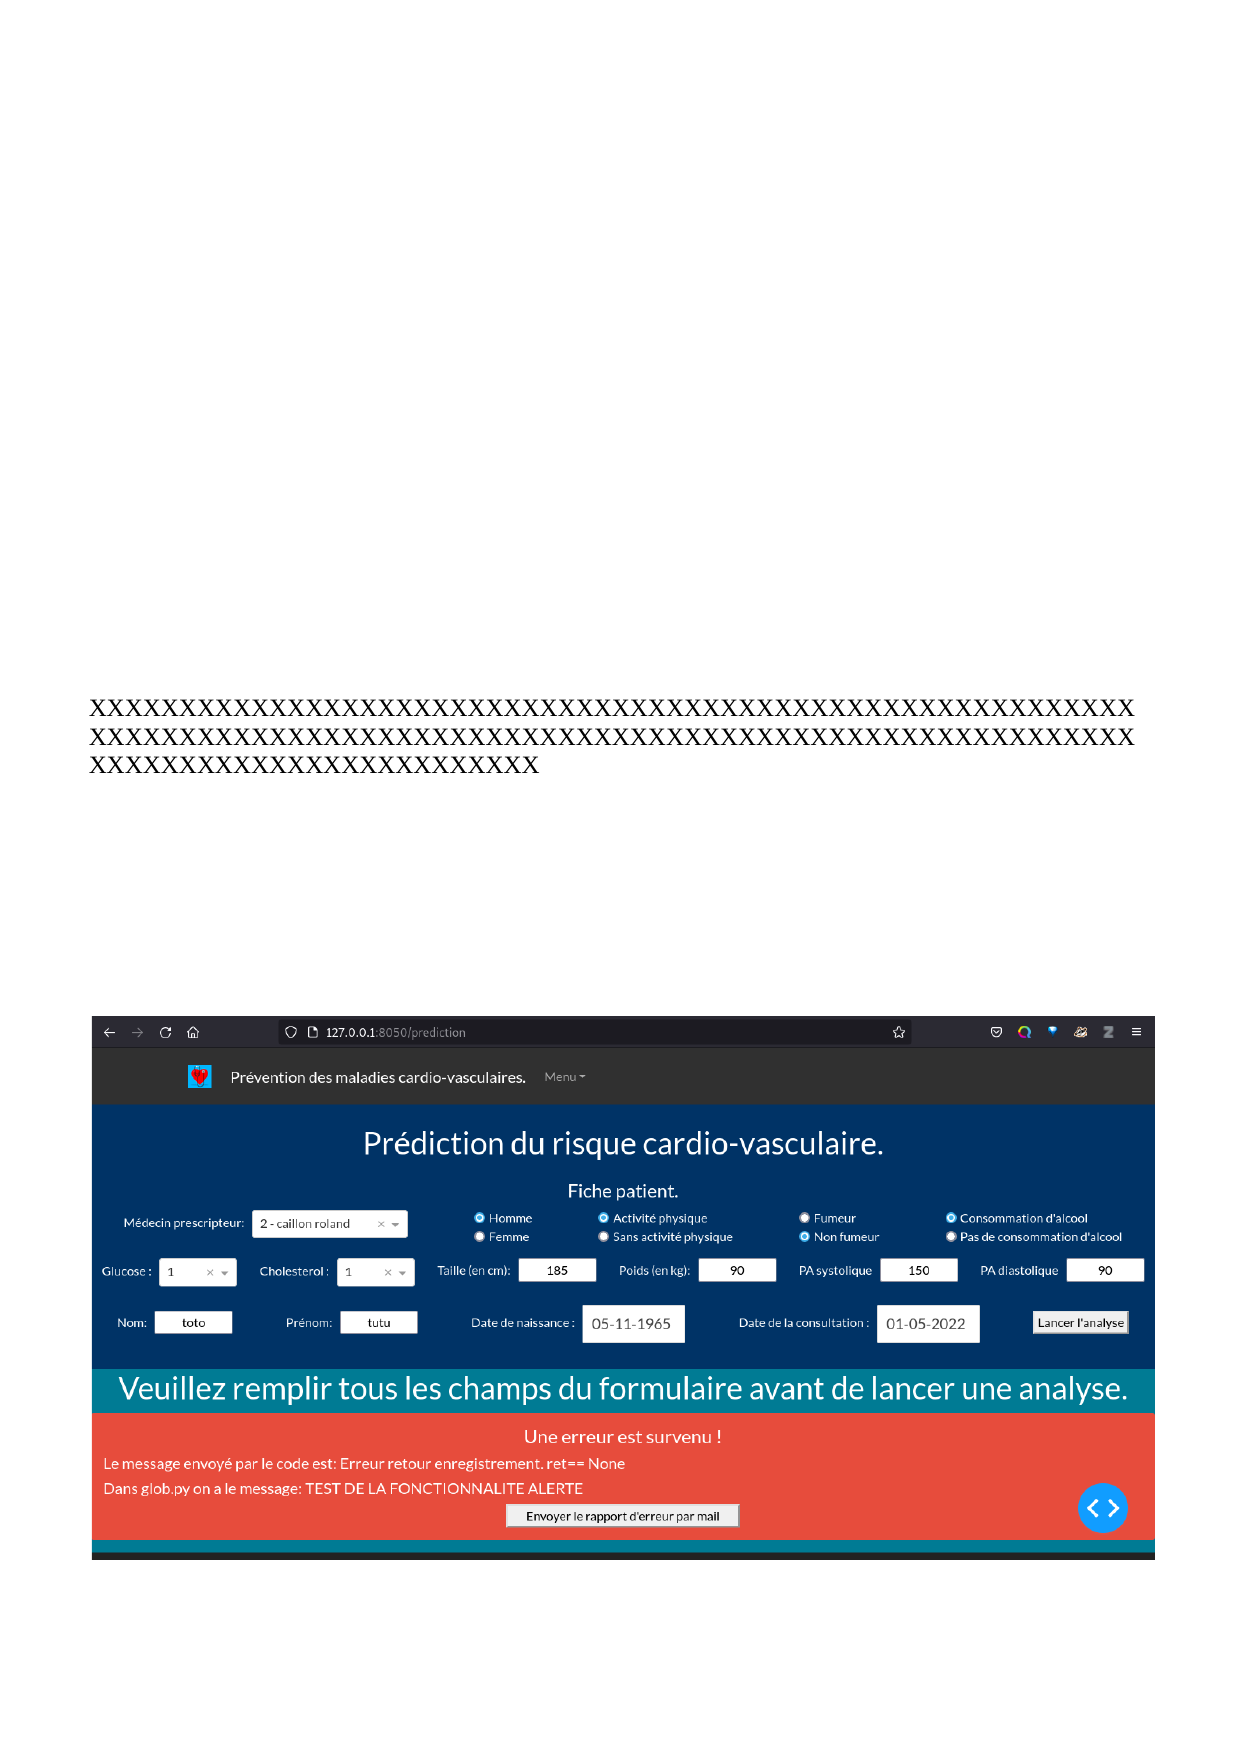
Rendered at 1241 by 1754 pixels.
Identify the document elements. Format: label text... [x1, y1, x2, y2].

picture [91, 1016, 1155, 1560]
text XXXXXXXXXXXXXXXXXXXXXXXXXXXXXXXXXXXXXXXXXXXXXXXXXXXXXXXXXXXXXXXXXXXXXXXXXXXXXXXXXXXXXXXXXXXXXXXXXXXXXXXXXXXXXXXXXXXXXXXXXXXXXXXXXXXXXXXXXXXXX [88, 693, 1152, 779]
